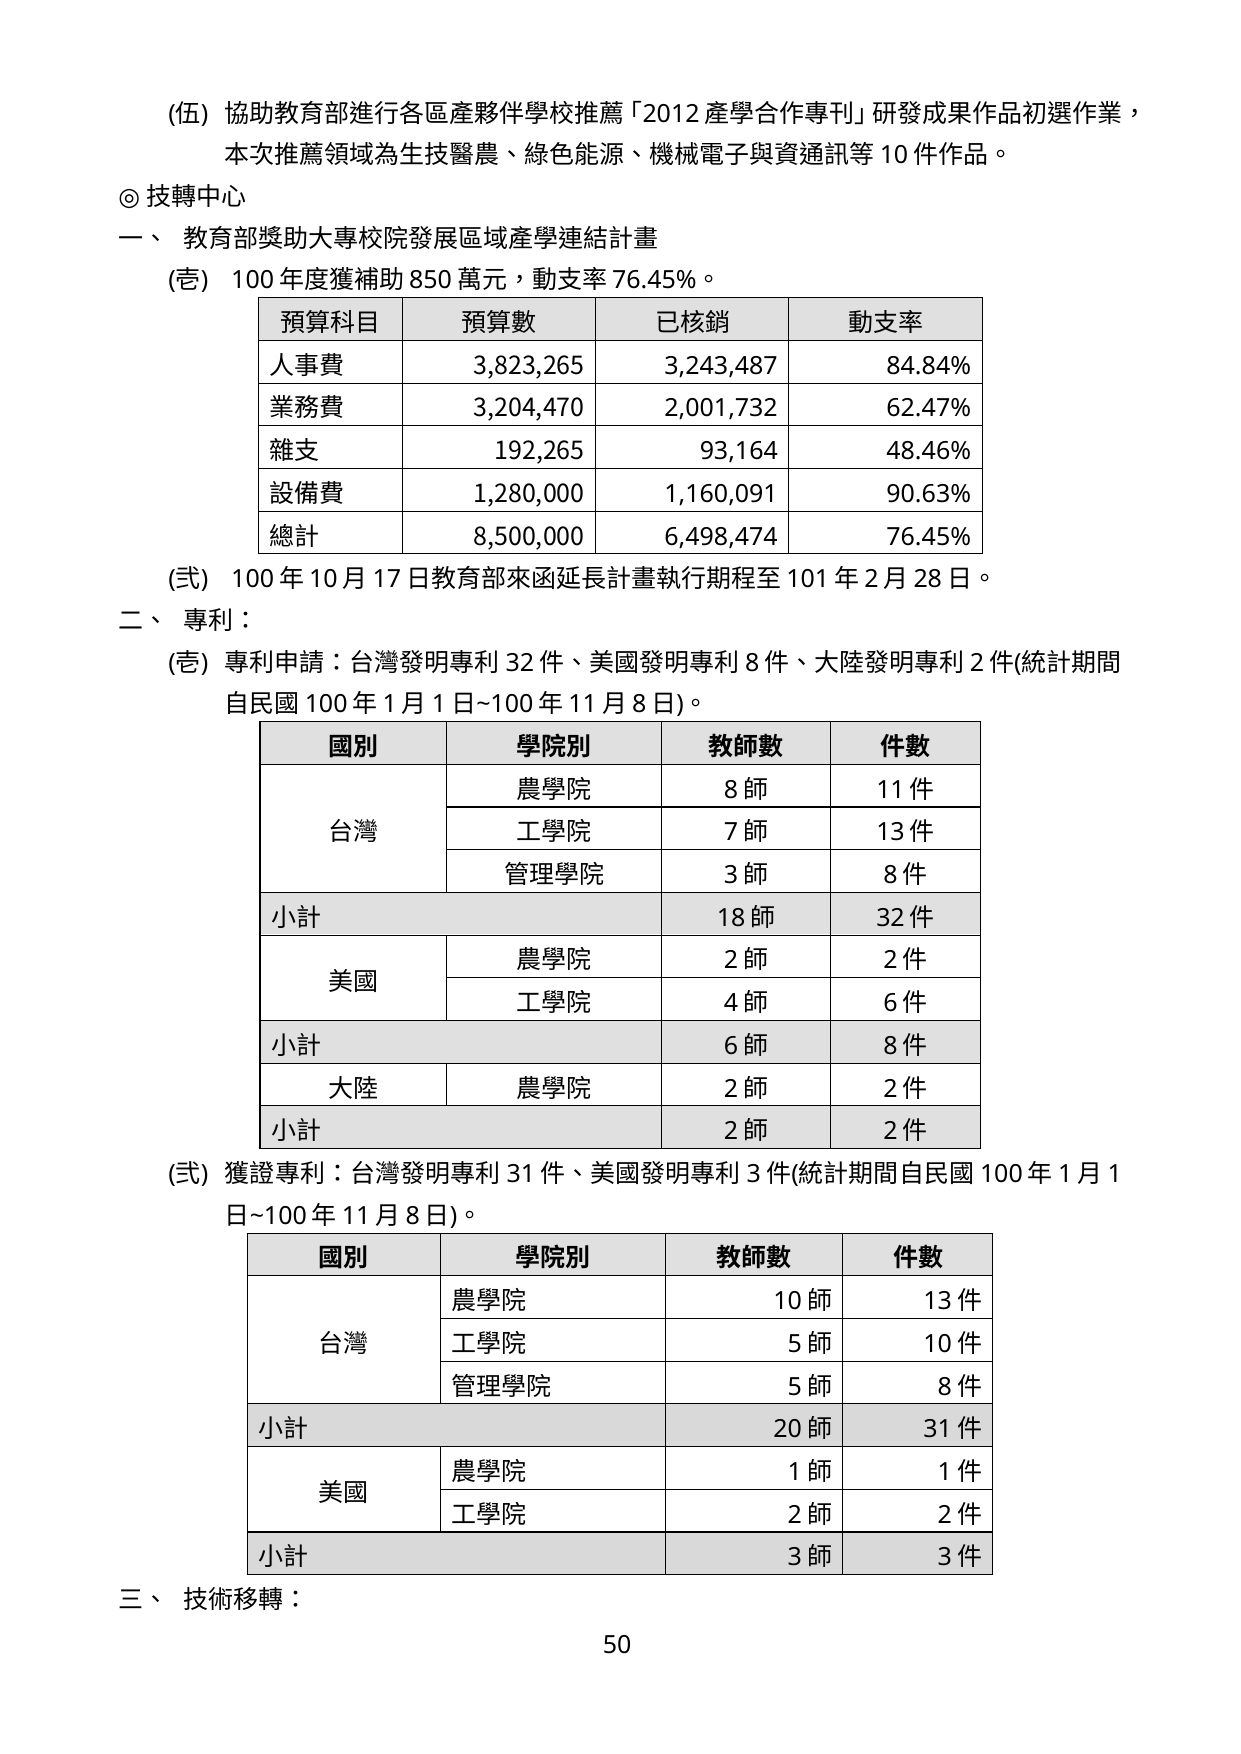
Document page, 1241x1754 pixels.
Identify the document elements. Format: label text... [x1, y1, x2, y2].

table_cell 雜支 [259, 426, 402, 468]
table_cell 10師 [666, 1276, 842, 1318]
table_cell 8件 [831, 850, 980, 892]
table_header 教師數 [666, 1234, 842, 1275]
list 獲證專利：台灣發明專利31件、美國發明專利3件(統計期間自民國100年1月1日~100年11月8日)。 [168, 1149, 1122, 1232]
table_header 學院別 [447, 722, 661, 764]
table_cell 小計 [248, 1533, 665, 1574]
list 專利申請：台灣發明專利32件、美國發明專利8件、大陸發明專利2件(統計期間自民國100年1月1日~100年11月8日)。 [168, 638, 1122, 721]
table_cell 2師 [662, 1064, 830, 1105]
table_cell 2件 [831, 1064, 980, 1105]
table_cell 1師 [666, 1447, 842, 1489]
table_cell 管理學院 [447, 850, 661, 892]
table_cell 2件 [831, 936, 980, 977]
table_cell 美國 [248, 1447, 440, 1531]
table_cell 8,500,000 [403, 512, 595, 553]
table_cell 2師 [662, 1106, 830, 1148]
table_cell 工學院 [447, 808, 661, 849]
table_header 預算科目 [259, 298, 402, 340]
table_cell 2件 [831, 1106, 980, 1148]
table_cell 62.47% [789, 384, 982, 425]
table_cell 3,243,487 [596, 341, 788, 382]
table_header 件數 [843, 1234, 992, 1275]
list 技術移轉： [118, 1575, 1122, 1617]
table_header 預算數 [403, 298, 595, 340]
table_cell 6,498,474 [596, 512, 788, 553]
table_cell 8件 [843, 1362, 992, 1403]
table_cell 2,001,732 [596, 384, 788, 425]
table_cell 93,164 [596, 426, 788, 468]
table_cell 3師 [666, 1533, 842, 1574]
table_cell 48.46% [789, 426, 982, 468]
table_header 國別 [261, 722, 446, 764]
table_cell 農學院 [447, 936, 661, 977]
list 教育部獎助大專校院發展區域產學連結計畫 [118, 214, 1122, 255]
table_cell 工學院 [441, 1319, 665, 1361]
table_cell 2件 [843, 1490, 992, 1531]
table_cell 8師 [662, 765, 830, 806]
table_header 已核銷 [596, 298, 788, 340]
table_cell 31件 [843, 1404, 992, 1446]
table_cell 美國 [261, 936, 446, 1020]
list 100年度獲補助850萬元，動支率76.45%。 [168, 255, 1122, 297]
table_cell 業務費 [259, 384, 402, 425]
table_cell 3師 [662, 850, 830, 892]
table_cell 2師 [662, 936, 830, 977]
table_cell 設備費 [259, 469, 402, 511]
table_cell 20師 [666, 1404, 842, 1446]
table_cell 6件 [831, 978, 980, 1020]
table_cell 農學院 [441, 1276, 665, 1318]
table_cell 管理學院 [441, 1362, 665, 1403]
table_cell 1,160,091 [596, 469, 788, 511]
table_header 學院別 [441, 1234, 665, 1275]
table_cell 農學院 [447, 1064, 661, 1105]
table_cell 台灣 [261, 765, 446, 892]
table_cell 32件 [831, 893, 980, 934]
list 協助教育部進行各區產夥伴學校推薦「2012產學合作專刊」研發成果作品初選作業，本次推薦領域為生技醫農、綠色能源、機械電子與資通訊等10件作品。 [168, 89, 1122, 172]
table_header 動支率 [789, 298, 982, 340]
table_cell 84.84% [789, 341, 982, 382]
table_cell 農學院 [441, 1447, 665, 1489]
table_cell 3,823,265 [403, 341, 595, 382]
table_cell 192,265 [403, 426, 595, 468]
table_cell 5師 [666, 1319, 842, 1361]
table_cell 7師 [662, 808, 830, 849]
table_cell 農學院 [447, 765, 661, 806]
table_cell 台灣 [248, 1276, 440, 1403]
table_cell 小計 [261, 893, 661, 934]
table_cell 人事費 [259, 341, 402, 382]
text ◎ 技轉中心 [118, 172, 1127, 214]
table_cell 11件 [831, 765, 980, 806]
table_cell 小計 [261, 1021, 661, 1063]
table_cell 1,280,000 [403, 469, 595, 511]
table_cell 總計 [259, 512, 402, 553]
table_cell 3,204,470 [403, 384, 595, 425]
table_header 教師數 [662, 722, 830, 764]
table_cell 3件 [843, 1533, 992, 1574]
table_cell 6師 [662, 1021, 830, 1063]
table_cell 5師 [666, 1362, 842, 1403]
table_cell 2師 [666, 1490, 842, 1531]
list 專利： [118, 596, 1122, 638]
table_cell 10件 [843, 1319, 992, 1361]
table_cell 1件 [843, 1447, 992, 1489]
table_cell 小計 [261, 1106, 661, 1148]
table_cell 90.63% [789, 469, 982, 511]
table_cell 18師 [662, 893, 830, 934]
table_cell 13件 [831, 808, 980, 849]
table_cell 大陸 [261, 1064, 446, 1105]
table_cell 4師 [662, 978, 830, 1020]
table_cell 工學院 [447, 978, 661, 1020]
table_cell 小計 [248, 1404, 665, 1446]
table_cell 8件 [831, 1021, 980, 1063]
table_cell 工學院 [441, 1490, 665, 1531]
table_cell 13件 [843, 1276, 992, 1318]
table_header 國別 [248, 1234, 440, 1275]
table_cell 76.45% [789, 512, 982, 553]
table_header 件數 [831, 722, 980, 764]
list 100年10月17日教育部來函延長計畫執行期程至101年2月28日。 [168, 554, 1122, 596]
